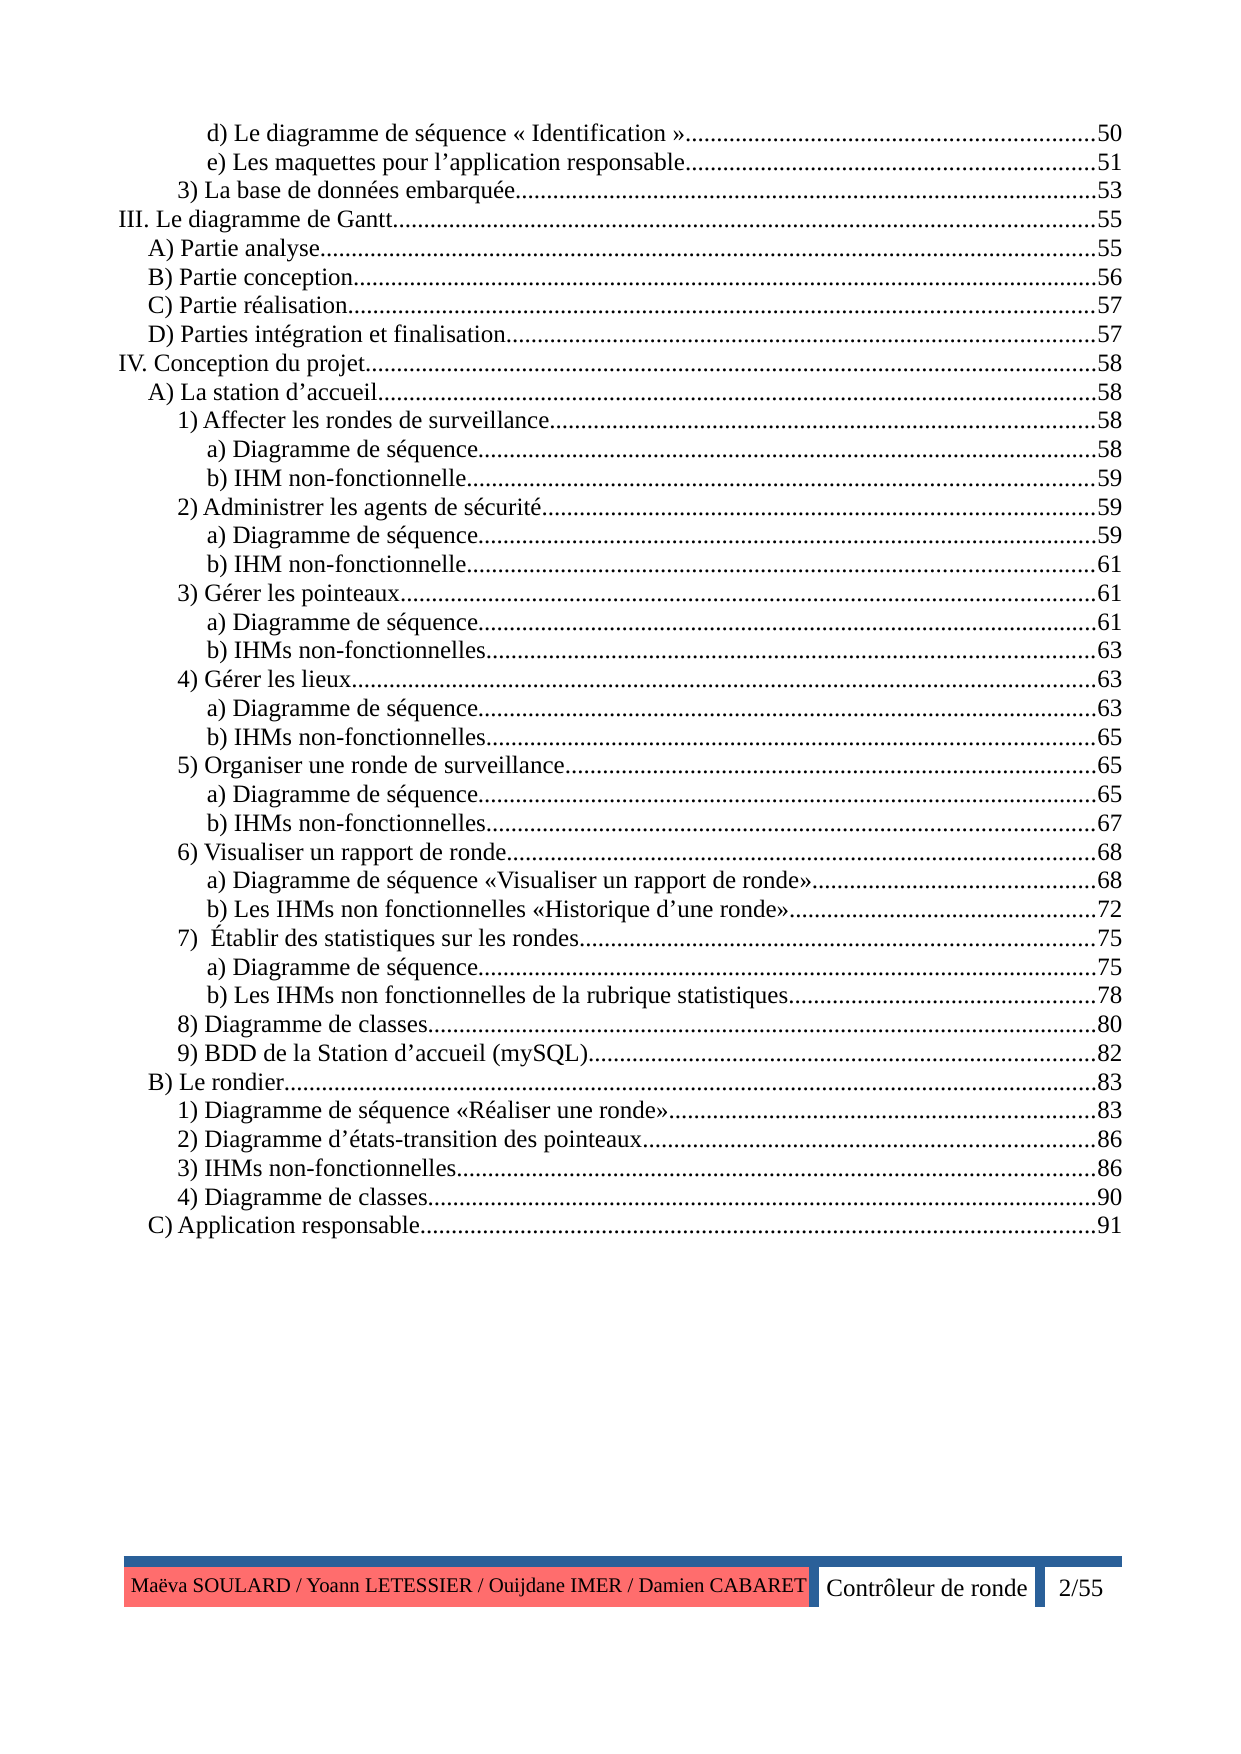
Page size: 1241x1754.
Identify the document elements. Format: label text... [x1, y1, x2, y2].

text C) Application responsable 91 [148, 1211, 1122, 1239]
text A) La station d’accueil 58 [148, 377, 1122, 406]
text b) IHM non-fonctionnelle 59 [207, 463, 1122, 492]
text A) Partie analyse 55 [148, 233, 1122, 262]
text b) IHMs non-fonctionnelles 63 [207, 636, 1122, 664]
text 1) Diagramme de séquence «Réaliser une ronde» 83 [177, 1096, 1122, 1124]
text D) Parties intégration et finalisation 57 [148, 319, 1122, 348]
text b) Les IHMs non fonctionnelles «Historique d’une ronde» 72 [207, 894, 1122, 923]
text b) Les IHMs non fonctionnelles de la rubrique statistiques 78 [207, 981, 1122, 1009]
text 7) Établir des statistiques sur les rondes 75 [177, 923, 1122, 952]
text 5) Organiser une ronde de surveillance 65 [177, 751, 1122, 779]
text a) Diagramme de séquence 58 [207, 434, 1122, 463]
text b) IHMs non-fonctionnelles 65 [207, 722, 1122, 751]
text IV. Conception du projet 58 [118, 348, 1122, 377]
text 9) BDD de la Station d’accueil (mySQL) 82 [177, 1038, 1122, 1067]
text B) Le rondier 83 [148, 1067, 1122, 1096]
text a) Diagramme de séquence 59 [207, 521, 1122, 549]
text d) Le diagramme de séquence « Identification » 50 [207, 118, 1122, 147]
text 4) Gérer les lieux 63 [177, 664, 1122, 693]
text 3) Gérer les pointeaux 61 [177, 578, 1122, 607]
text 3) IHMs non-fonctionnelles 86 [177, 1153, 1122, 1182]
text e) Les maquettes pour l’application responsable 51 [207, 147, 1122, 176]
text b) IHM non-fonctionnelle 61 [207, 549, 1122, 578]
text C) Partie réalisation 57 [148, 291, 1122, 319]
text III. Le diagramme de Gantt 55 [118, 204, 1122, 233]
text 8) Diagramme de classes 80 [177, 1009, 1122, 1038]
text a) Diagramme de séquence 61 [207, 607, 1122, 636]
text 4) Diagramme de classes 90 [177, 1182, 1122, 1211]
text 1) Affecter les rondes de surveillance 58 [177, 406, 1122, 434]
text b) IHMs non-fonctionnelles 67 [207, 808, 1122, 837]
text 2) Diagramme d’états-transition des pointeaux 86 [177, 1124, 1122, 1153]
text 6) Visualiser un rapport de ronde 68 [177, 837, 1122, 866]
text a) Diagramme de séquence 63 [207, 693, 1122, 722]
text a) Diagramme de séquence «Visualiser un rapport de ronde» 68 [207, 866, 1122, 894]
text 3) La base de données embarquée 53 [177, 176, 1122, 204]
text a) Diagramme de séquence 75 [207, 952, 1122, 981]
text 2) Administrer les agents de sécurité 59 [177, 492, 1122, 521]
text a) Diagramme de séquence 65 [207, 779, 1122, 808]
text B) Partie conception 56 [148, 262, 1122, 291]
